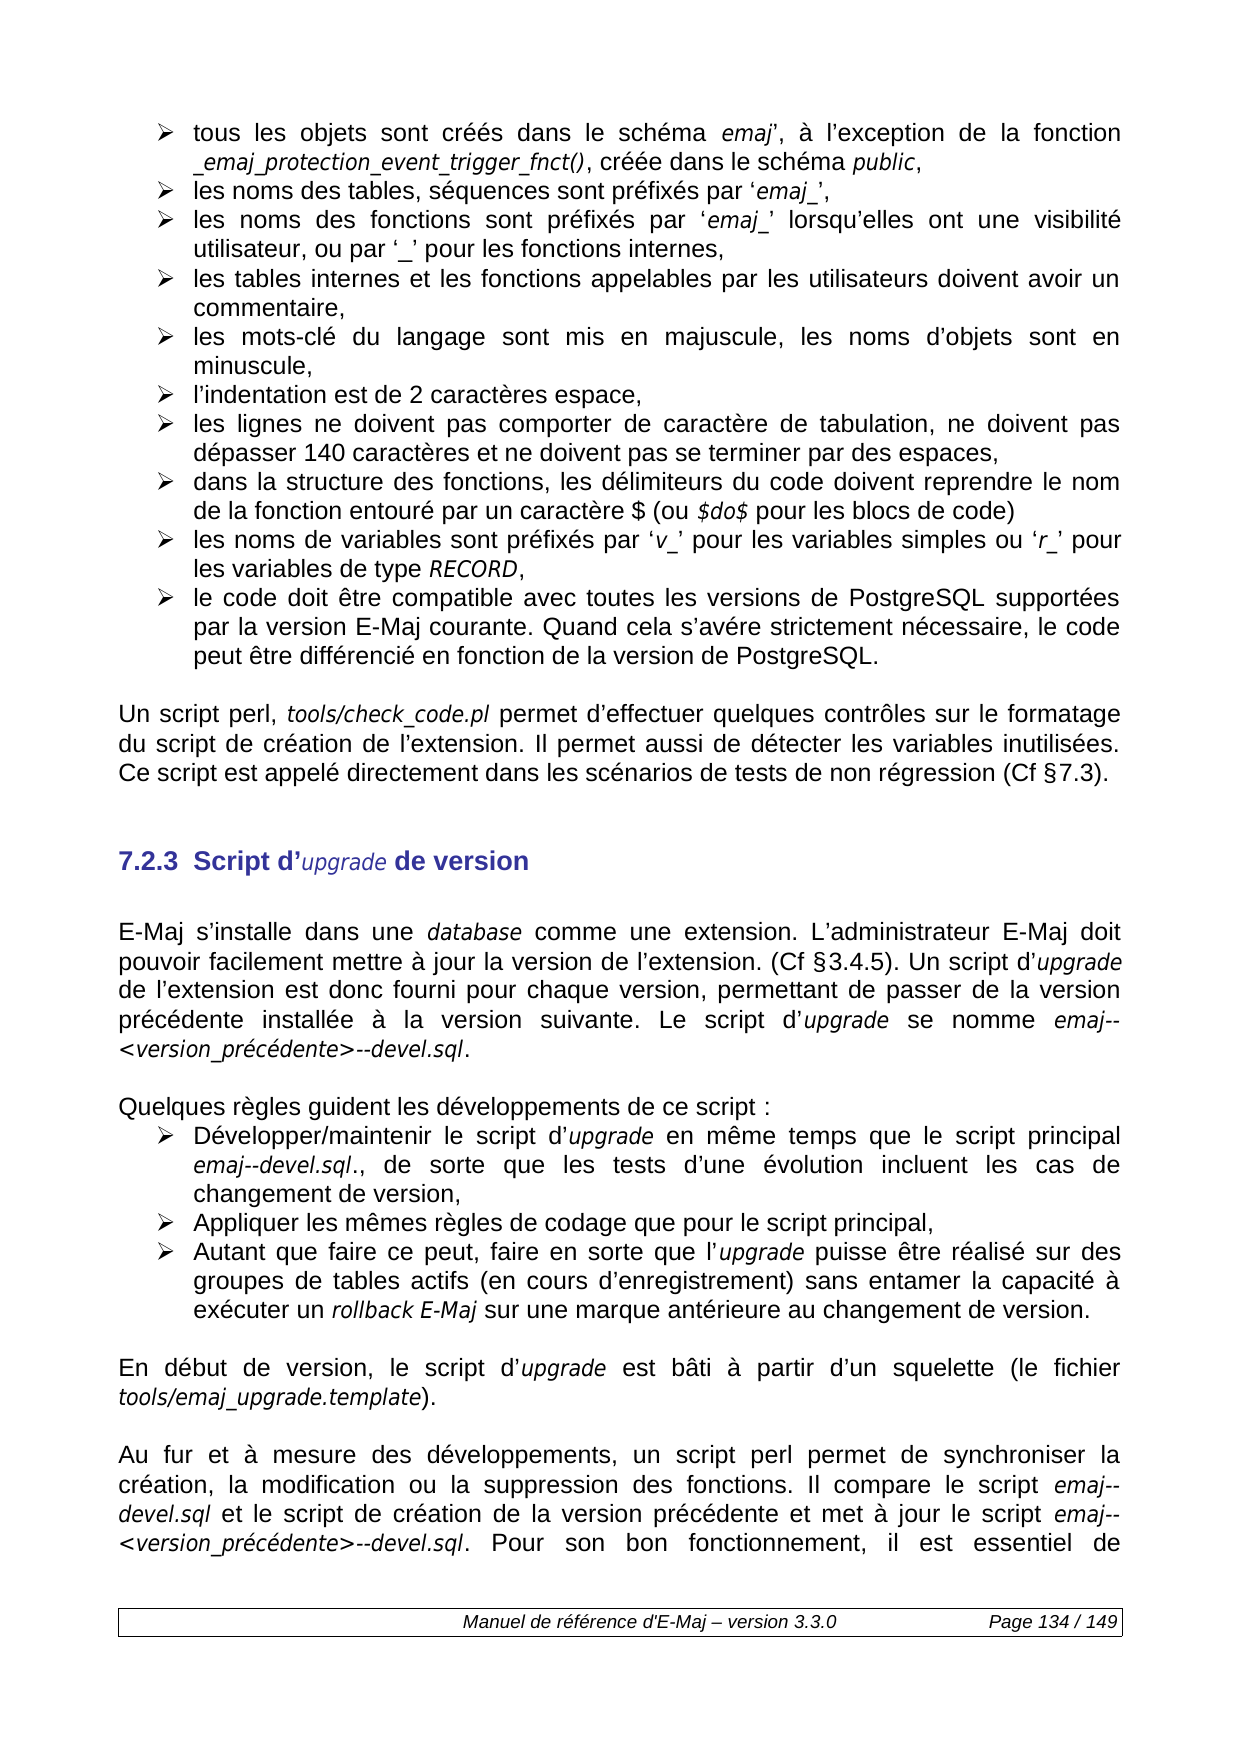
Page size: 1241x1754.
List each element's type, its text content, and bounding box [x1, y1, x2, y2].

text E-Maj s’installe dans une database comme une extension. L’administrateur E-Maj doit pouvoir facilement mettre à jour la version de l’extension. (Cf §3.4.5). Un script d’upgrade de l’extension est donc fourni pour chaque version, permettant de passer de la version précédente installée à la version suivante. Le script d’upgrade se nomme emaj--<version_précédente>--devel.sql. [118, 917, 1122, 1063]
list les noms des fonctions sont préfixés par ‘emaj_’ lorsqu’elles ont une visibilité utilisateur, ou par ‘_’ pour les fonctions internes, [156, 205, 1122, 263]
text Quelques règles guident les développements de ce script : [118, 1092, 1122, 1121]
list tous les objets sont créés dans le schéma emaj’, à l’exception de la fonction _emaj_protection_event_trigger_fnct(), créée dans le schéma public, [156, 118, 1122, 176]
list les lignes ne doivent pas comporter de caractère de tabulation, ne doivent pas dépasser 140 caractères et ne doivent pas se terminer par des espaces, [156, 409, 1122, 467]
list les noms de variables sont préfixés par ‘v_’ pour les variables simples ou ‘r_’ pour les variables de type RECORD, [156, 525, 1122, 583]
text Un script perl, tools/check_code.pl permet d’effectuer quelques contrôles sur le formatage du script de création de l’extension. Il permet aussi de détecter les variables inutilisées. Ce script est appelé directement dans les scénarios de tests de non régression (Cf §7.3). [118, 699, 1122, 787]
list Appliquer les mêmes règles de codage que pour le script principal, [156, 1208, 1122, 1237]
subtitle Script d’upgrade de version [118, 845, 1122, 876]
list l’indentation est de 2 caractères espace, [156, 380, 1122, 409]
list dans la structure des fonctions, les délimiteurs du code doivent reprendre le nom de la fonction entouré par un caractère $ (ou $do$ pour les blocs de code) [156, 467, 1122, 525]
list le code doit être compatible avec toutes les versions de PostgreSQL supportées par la version E-Maj courante. Quand cela s’avére strictement nécessaire, le code peut être différencié en fonction de la version de PostgreSQL. [156, 583, 1122, 670]
list les mots-clé du langage sont mis en majuscule, les noms d’objets sont en minuscule, [156, 322, 1122, 380]
list les noms des tables, séquences sont préfixés par ‘emaj_’, [156, 176, 1122, 205]
list Autant que faire ce peut, faire en sorte que l’upgrade puisse être réalisé sur des groupes de tables actifs (en cours d’enregistrement) sans entamer la capacité à exécuter un rollback E-Maj sur une marque antérieure au changement de version. [156, 1237, 1122, 1324]
list Développer/maintenir le script d’upgrade en même temps que le script principal emaj--devel.sql., de sorte que les tests d’une évolution incluent les cas de changement de version, [156, 1121, 1122, 1208]
text En début de version, le script d’upgrade est bâti à partir d’un squelette (le fichier tools/emaj_upgrade.template). [118, 1353, 1122, 1411]
list les tables internes et les fonctions appelables par les utilisateurs doivent avoir un commentaire, [156, 263, 1122, 322]
text Au fur et à mesure des développements, un script perl permet de synchroniser la création, la modification ou la suppression des fonctions. Il compare le script emaj--devel.sql et le script de création de la version précédente et met à jour le script emaj--<version_précédente>--devel.sql. Pour son bon fonctionnement, il est essentiel de [118, 1440, 1122, 1557]
